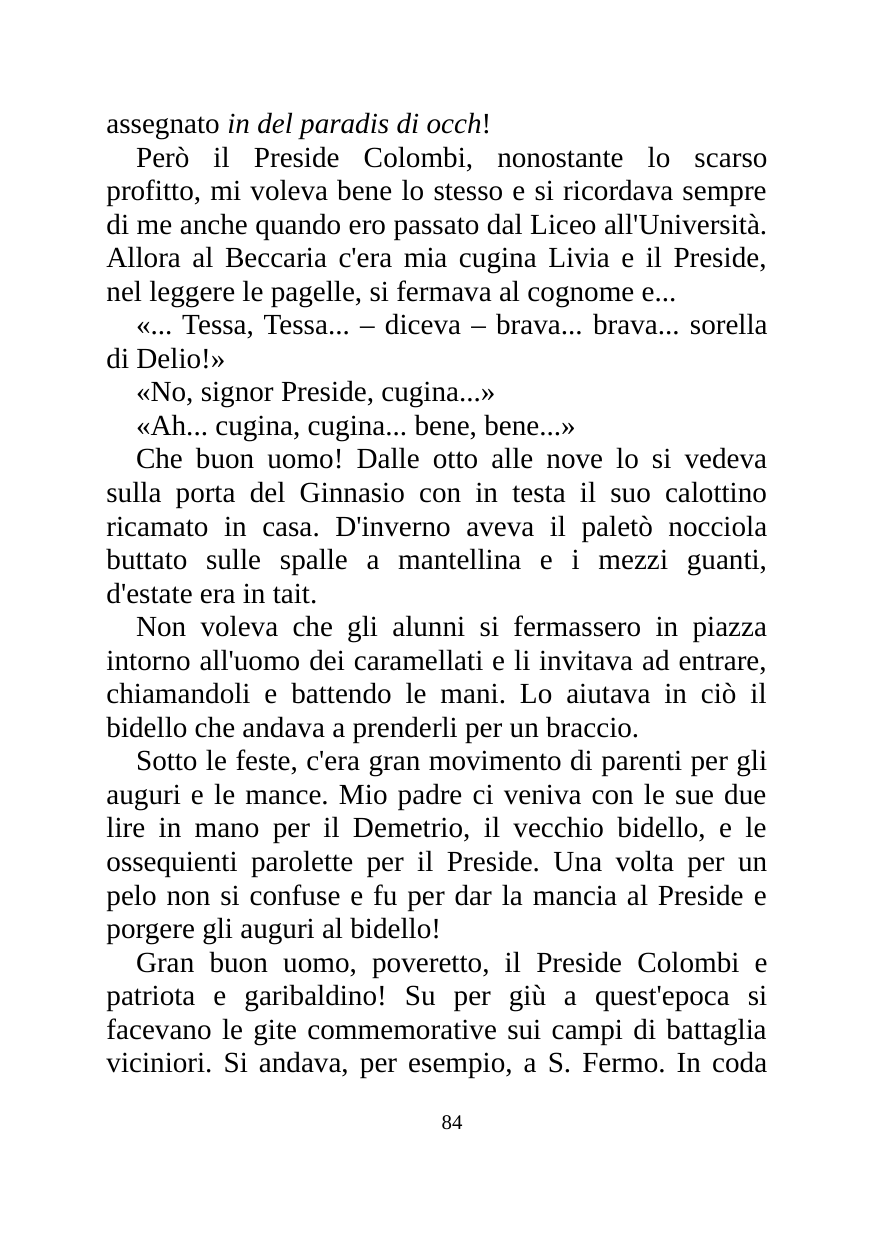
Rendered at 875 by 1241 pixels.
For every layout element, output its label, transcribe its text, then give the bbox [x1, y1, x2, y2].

text «... Tessa, Tessa... – diceva – brava... brava... sorella di Delio!» [106, 307, 768, 374]
text Che buon uomo! Dalle otto alle nove lo si vedeva sulla porta del Ginnasio con in testa il suo calottino ricamato in casa. D'inverno aveva il paletò nocciola buttato sulle spalle a mantellina e i mezzi guanti, d'estate era in tait. [106, 442, 768, 609]
text Però il Preside Colombi, nonostante lo scarso profitto, mi voleva bene lo stesso e si ricordava sempre di me anche quando ero passato dal Liceo all'Università. Allora al Beccaria c'era mia cugina Livia e il Preside, nel leggere le pagelle, si fermava al cognome e... [106, 140, 768, 307]
text Non voleva che gli alunni si fermassero in piazza intorno all'uomo dei caramellati e li invitava ad entrare, chiamandoli e battendo le mani. Lo aiutava in ciò il bidello che andava a prenderli per un braccio. [106, 609, 768, 743]
text Gran buon uomo, poveretto, il Preside Colombi e patriota e garibaldino! Su per giù a quest'epoca si facevano le gite commemorative sui campi di battaglia viciniori. Si andava, per esempio, a S. Fermo. In coda [106, 945, 768, 1079]
text «Ah... cugina, cugina... bene, bene...» [106, 408, 768, 442]
text assegnato in del paradis di occh! [106, 106, 768, 140]
text «No, signor Preside, cugina...» [106, 374, 768, 408]
text Sotto le feste, c'era gran movimento di parenti per gli auguri e le mance. Mio padre ci veniva con le sue due lire in mano per il Demetrio, il vecchio bidello, e le ossequienti parolette per il Preside. Una volta per un pelo non si confuse e fu per dar la mancia al Preside e porgere gli auguri al bidello! [106, 743, 768, 945]
